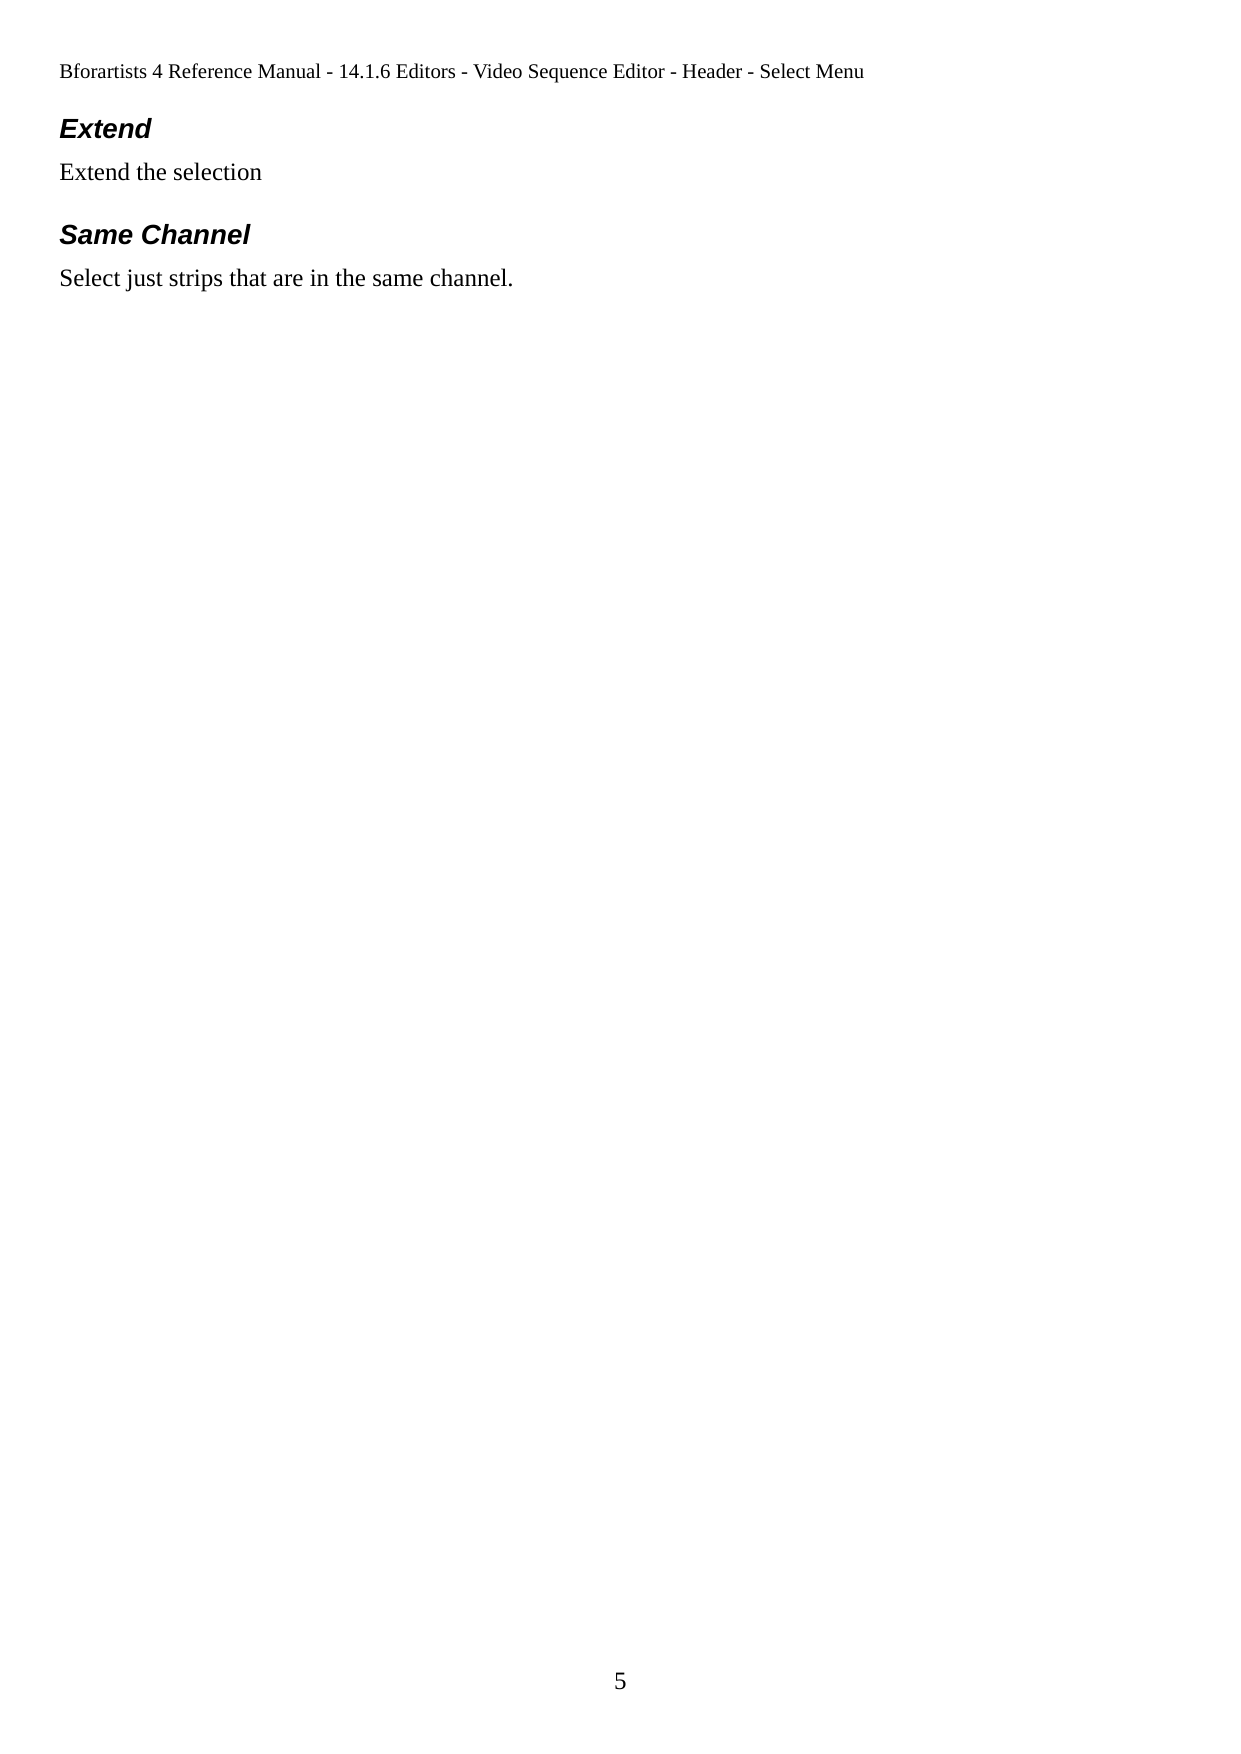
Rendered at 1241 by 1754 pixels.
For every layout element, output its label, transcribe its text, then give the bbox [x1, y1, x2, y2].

text Select just strips that are in the same channel. [59, 263, 1181, 292]
text Extend the selection [59, 157, 1181, 186]
subtitle Same Channel [59, 218, 1181, 250]
subtitle Extend [59, 113, 1181, 144]
